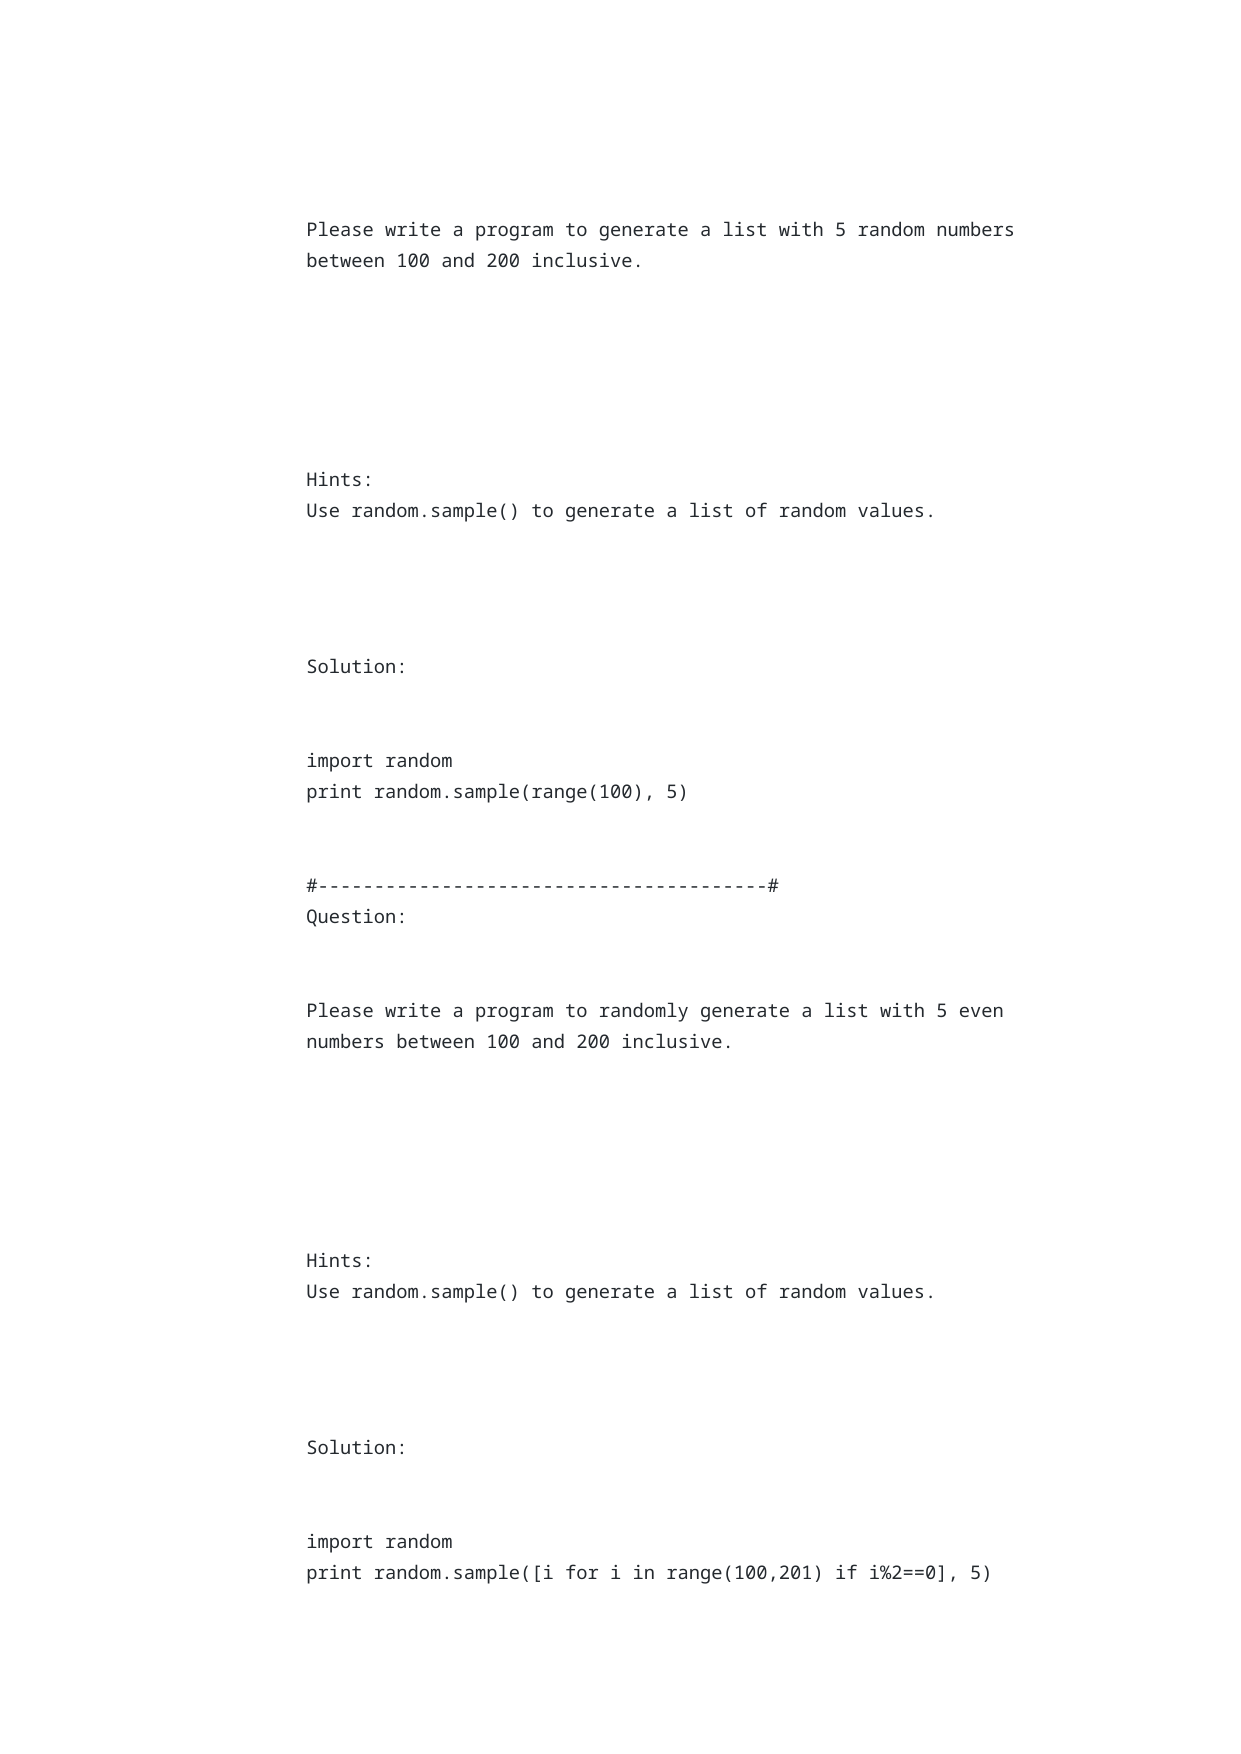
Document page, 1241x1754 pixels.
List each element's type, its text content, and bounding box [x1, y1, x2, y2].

table_cell Hints: [291, 460, 1091, 491]
table_cell [146, 1366, 291, 1429]
table_cell [146, 398, 291, 460]
table_cell #----------------------------------------# [291, 866, 1091, 898]
table_cell [291, 585, 1091, 648]
table_cell import random [291, 741, 1091, 773]
table_cell [291, 1116, 1091, 1179]
table_cell [146, 1241, 291, 1273]
table_cell [146, 648, 291, 679]
table_cell [146, 1429, 291, 1460]
table_cell Solution: [291, 1429, 1091, 1460]
table_cell [146, 1460, 291, 1523]
table_cell [291, 335, 1091, 398]
table_cell [291, 804, 1091, 866]
table_cell Please write a program to randomly generate a list with 5 even numbers between 100 and 200 inclusive. [291, 991, 1091, 1054]
table_cell [146, 804, 291, 866]
table_cell [291, 1054, 1091, 1116]
table_cell print random.sample(range(100), 5) [291, 773, 1091, 804]
table_cell Question: [291, 898, 1091, 929]
table_cell [146, 585, 291, 648]
table_cell import random [291, 1523, 1091, 1554]
table_cell [146, 1554, 291, 1585]
table_cell [146, 898, 291, 929]
table_cell Use random.sample() to generate a list of random values. [291, 1273, 1091, 1304]
table_cell [291, 398, 1091, 460]
table_cell [146, 1273, 291, 1304]
table_cell [146, 460, 291, 491]
table_cell [146, 1523, 291, 1554]
table_cell [291, 523, 1091, 585]
table_cell [146, 866, 291, 898]
table_cell [291, 679, 1091, 741]
table_cell [146, 1054, 291, 1116]
table_cell Please write a program to generate a list with 5 random numbers between 100 and 200 inclusive. [291, 210, 1091, 273]
table_cell [146, 929, 291, 991]
table_cell [146, 491, 291, 523]
table_cell [146, 273, 291, 335]
table_cell [291, 929, 1091, 991]
table_cell [146, 1116, 291, 1179]
table_cell [146, 210, 291, 273]
table_cell [146, 1304, 291, 1366]
table_cell [146, 523, 291, 585]
table_cell [291, 273, 1091, 335]
table_cell [146, 335, 291, 398]
table_cell [291, 1304, 1091, 1366]
table_cell [146, 1179, 291, 1241]
table_cell [291, 148, 1091, 210]
table_cell [146, 991, 291, 1054]
table_cell [146, 679, 291, 741]
table_cell Hints: [291, 1241, 1091, 1273]
table_cell [291, 1366, 1091, 1429]
table_cell [146, 741, 291, 773]
table_cell Solution: [291, 648, 1091, 679]
table_cell [146, 148, 291, 210]
table_cell [291, 1460, 1091, 1523]
table_cell [291, 1179, 1091, 1241]
table_cell print random.sample([i for i in range(100,201) if i%2==0], 5) [291, 1554, 1091, 1585]
table_cell Use random.sample() to generate a list of random values. [291, 491, 1091, 523]
table_cell [146, 773, 291, 804]
